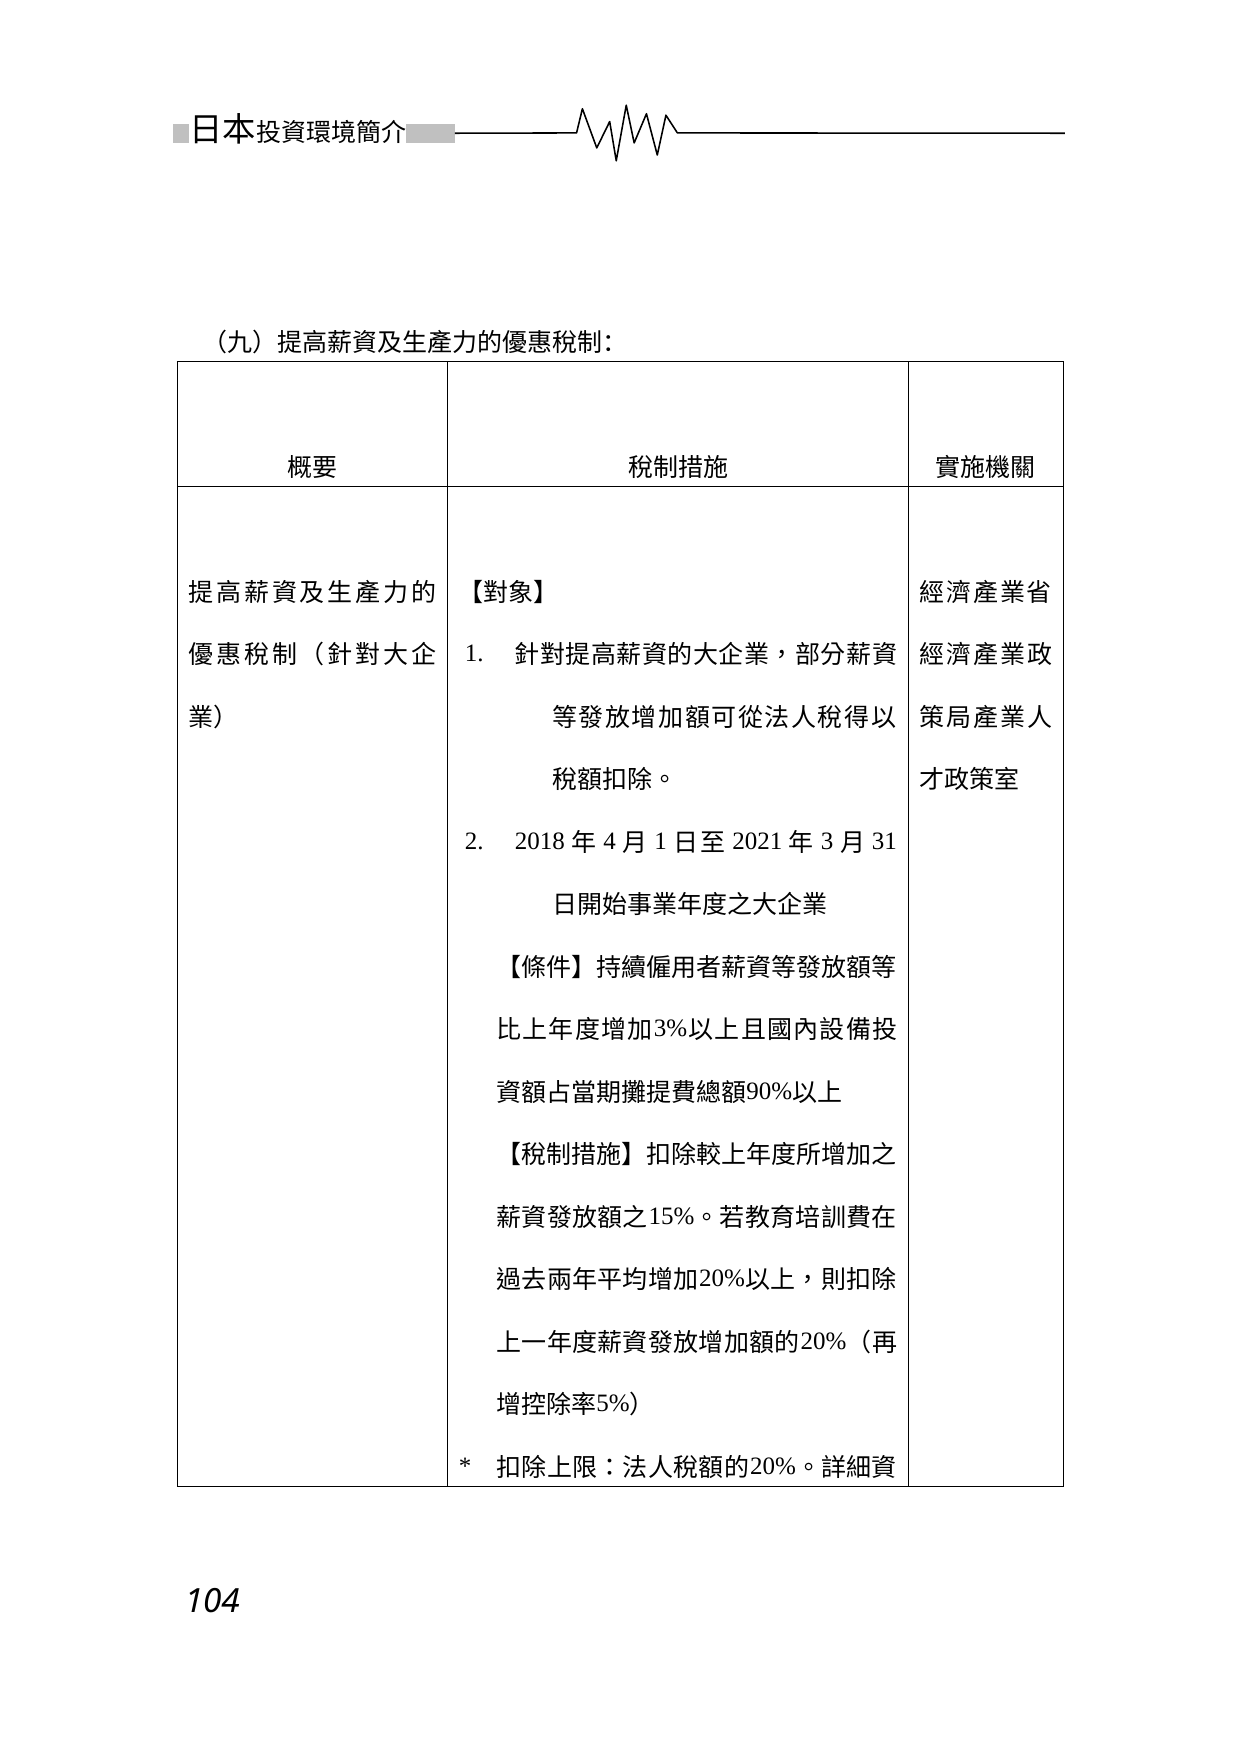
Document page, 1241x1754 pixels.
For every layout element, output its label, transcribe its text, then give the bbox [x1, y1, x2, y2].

table_header 實施機關 [909, 362, 1063, 486]
table_header 概要 [178, 362, 447, 486]
table_cell 【對象】 針對提高薪資的大企業，部分薪資等發放增加額可從法人稅得以稅額扣除。 2018年4月1日至2021年3月31日開始事業年度之大企業 【條件】持續僱用者薪資等發放額等比上年度增加3%以上且國內設備投資額占當期攤提費總額90%以上 【稅制措施】扣除較上年度所增加之薪資發放額之15%。若教育培訓費在過去兩年平均增加20%以上，則扣除上一年度薪資發放增加額的20%（再增控除率5%） * 扣除上限：法人稅額的20%。詳細資 [448, 487, 908, 1486]
table_cell 經濟產業省經濟產業政策局產業人才政策室 [909, 487, 1063, 1486]
table_cell 提高薪資及生產力的優惠稅制（針對大企業） [178, 487, 447, 1486]
table_header 稅制措施 [448, 362, 908, 486]
text （九）提高薪資及生產力的優惠稅制： [202, 299, 1063, 361]
